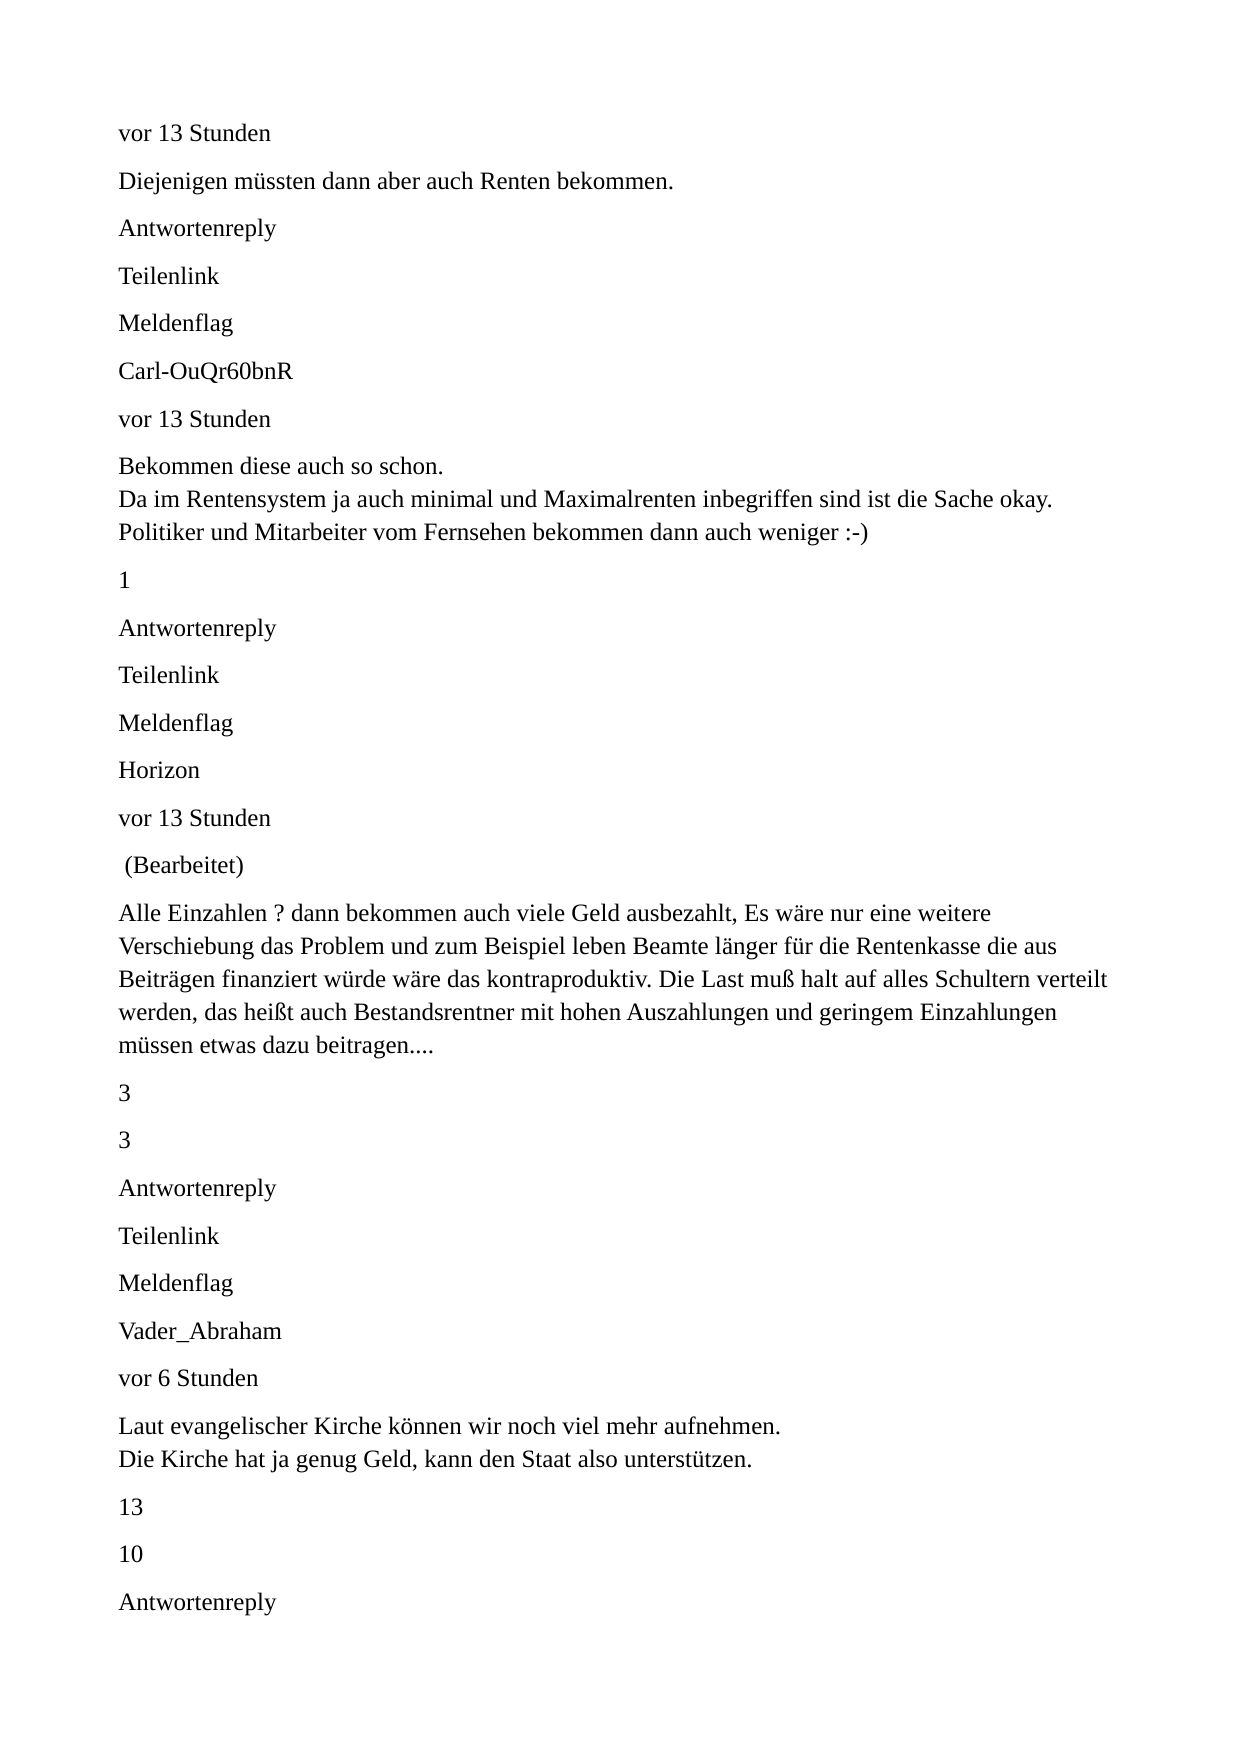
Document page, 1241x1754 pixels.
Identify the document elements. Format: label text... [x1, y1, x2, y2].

text Teilenlink [118, 261, 1122, 290]
text Antwortenreply [118, 213, 1122, 242]
text Laut evangelischer Kirche können wir noch viel mehr aufnehmen. Die Kirche hat ja genug Geld, kann den Staat also unterstützen. [118, 1411, 1122, 1473]
text vor 6 Stunden [118, 1363, 1122, 1392]
text Bekommen diese auch so schon. Da im Rentensystem ja auch minimal und Maximalrenten inbegriffen sind ist die Sache okay. Politiker und Mitarbeiter vom Fernsehen bekommen dann auch weniger :-) [118, 451, 1122, 546]
text Alle Einzahlen ? dann bekommen auch viele Geld ausbezahlt, Es wäre nur eine weitere Verschiebung das Problem und zum Beispiel leben Beamte länger für die Rentenkasse die aus Beiträgen finanziert würde wäre das kontraproduktiv. Die Last muß halt auf alles Schultern verteilt werden, das heißt auch Bestandsrentner mit hohen Auszahlungen und geringem Einzahlungen müssen etwas dazu beitragen.... [118, 898, 1122, 1059]
text Antwortenreply [118, 1587, 1122, 1616]
text 3 [118, 1126, 1122, 1154]
text Horizon [118, 755, 1122, 784]
text 3 [118, 1078, 1122, 1107]
text 13 [118, 1492, 1122, 1521]
text vor 13 Stunden [118, 803, 1122, 832]
text Vader_Abraham [118, 1316, 1122, 1345]
text Teilenlink [118, 1221, 1122, 1249]
text 10 [118, 1539, 1122, 1568]
text Antwortenreply [118, 1173, 1122, 1202]
text Antwortenreply [118, 613, 1122, 641]
text (Bearbeitet) [118, 851, 1122, 879]
text Carl-OuQr60bnR [118, 356, 1122, 385]
text vor 13 Stunden [118, 118, 1122, 147]
text 1 [118, 565, 1122, 594]
text Diejenigen müssten dann aber auch Renten bekommen. [118, 166, 1122, 194]
text Teilenlink [118, 660, 1122, 689]
text Meldenflag [118, 708, 1122, 737]
text vor 13 Stunden [118, 404, 1122, 432]
text Meldenflag [118, 308, 1122, 337]
text Meldenflag [118, 1268, 1122, 1297]
